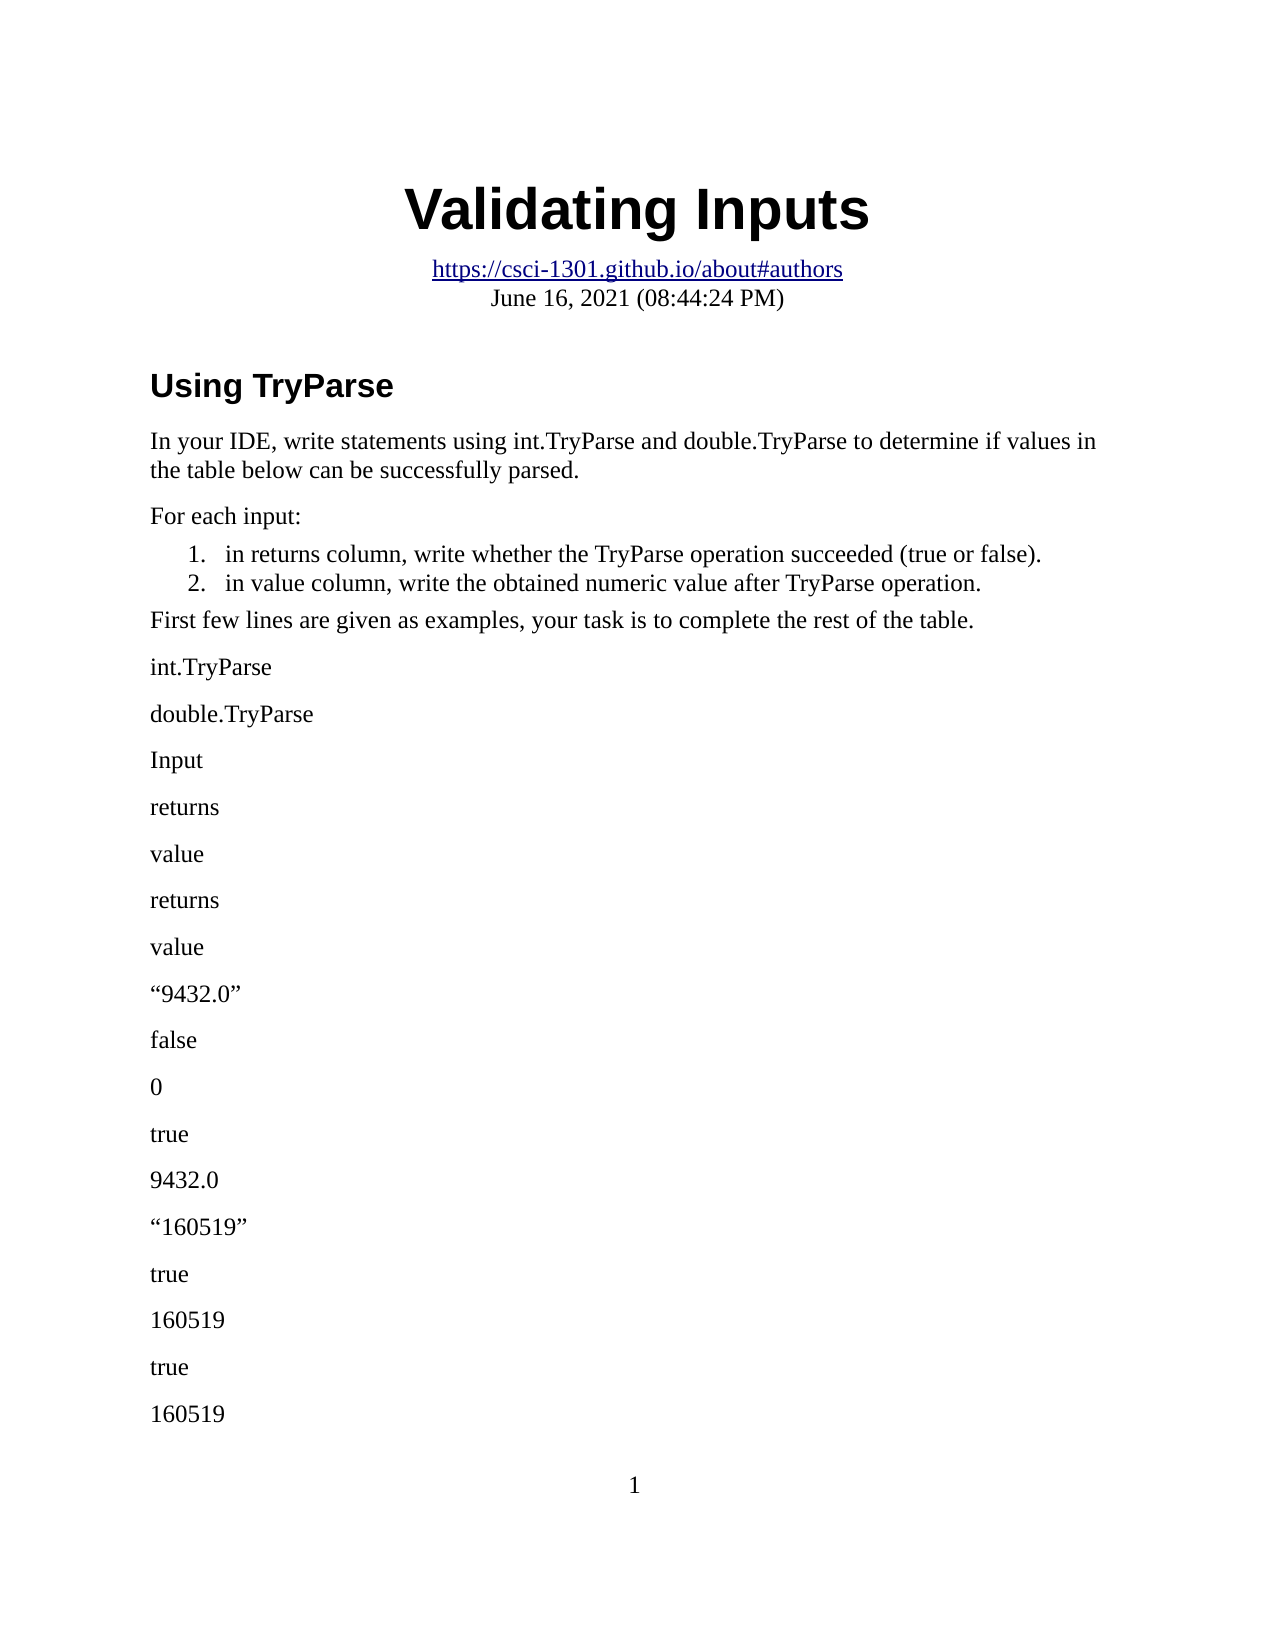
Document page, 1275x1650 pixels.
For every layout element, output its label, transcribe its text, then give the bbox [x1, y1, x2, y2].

text 9432.0 [150, 1166, 1125, 1194]
list in returns column, write whether the TryParse operation succeeded (true or false). [187, 539, 1125, 568]
text int.TryParse [150, 652, 1125, 681]
text 0 [150, 1072, 1125, 1101]
text Input [150, 746, 1125, 774]
text In your IDE, write statements using int.TryParse and double.TryParse to determine if values in the table below can be successfully parsed. [150, 426, 1125, 483]
text double.TryParse [150, 699, 1125, 728]
text false [150, 1026, 1125, 1054]
text 160519 [150, 1399, 1125, 1428]
text true [150, 1259, 1125, 1288]
text “160519” [150, 1212, 1125, 1241]
text “9432.0” [150, 979, 1125, 1008]
text returns [150, 886, 1125, 914]
subtitle Using TryParse [150, 366, 1125, 404]
text First few lines are given as examples, your task is to complete the rest of the table. [150, 606, 1125, 634]
text returns [150, 792, 1125, 821]
text June 16, 2021 (08:44:24 PM) [150, 283, 1125, 312]
text true [150, 1119, 1125, 1148]
text For each input: [150, 501, 1125, 530]
text true [150, 1352, 1125, 1381]
text value [150, 932, 1125, 961]
list in value column, write the obtained numeric value after TryParse operation. [187, 568, 1125, 597]
title Validating Inputs [150, 175, 1125, 242]
text https://csci-1301.github.io/about#authors [150, 254, 1125, 283]
text 160519 [150, 1306, 1125, 1334]
text value [150, 839, 1125, 868]
